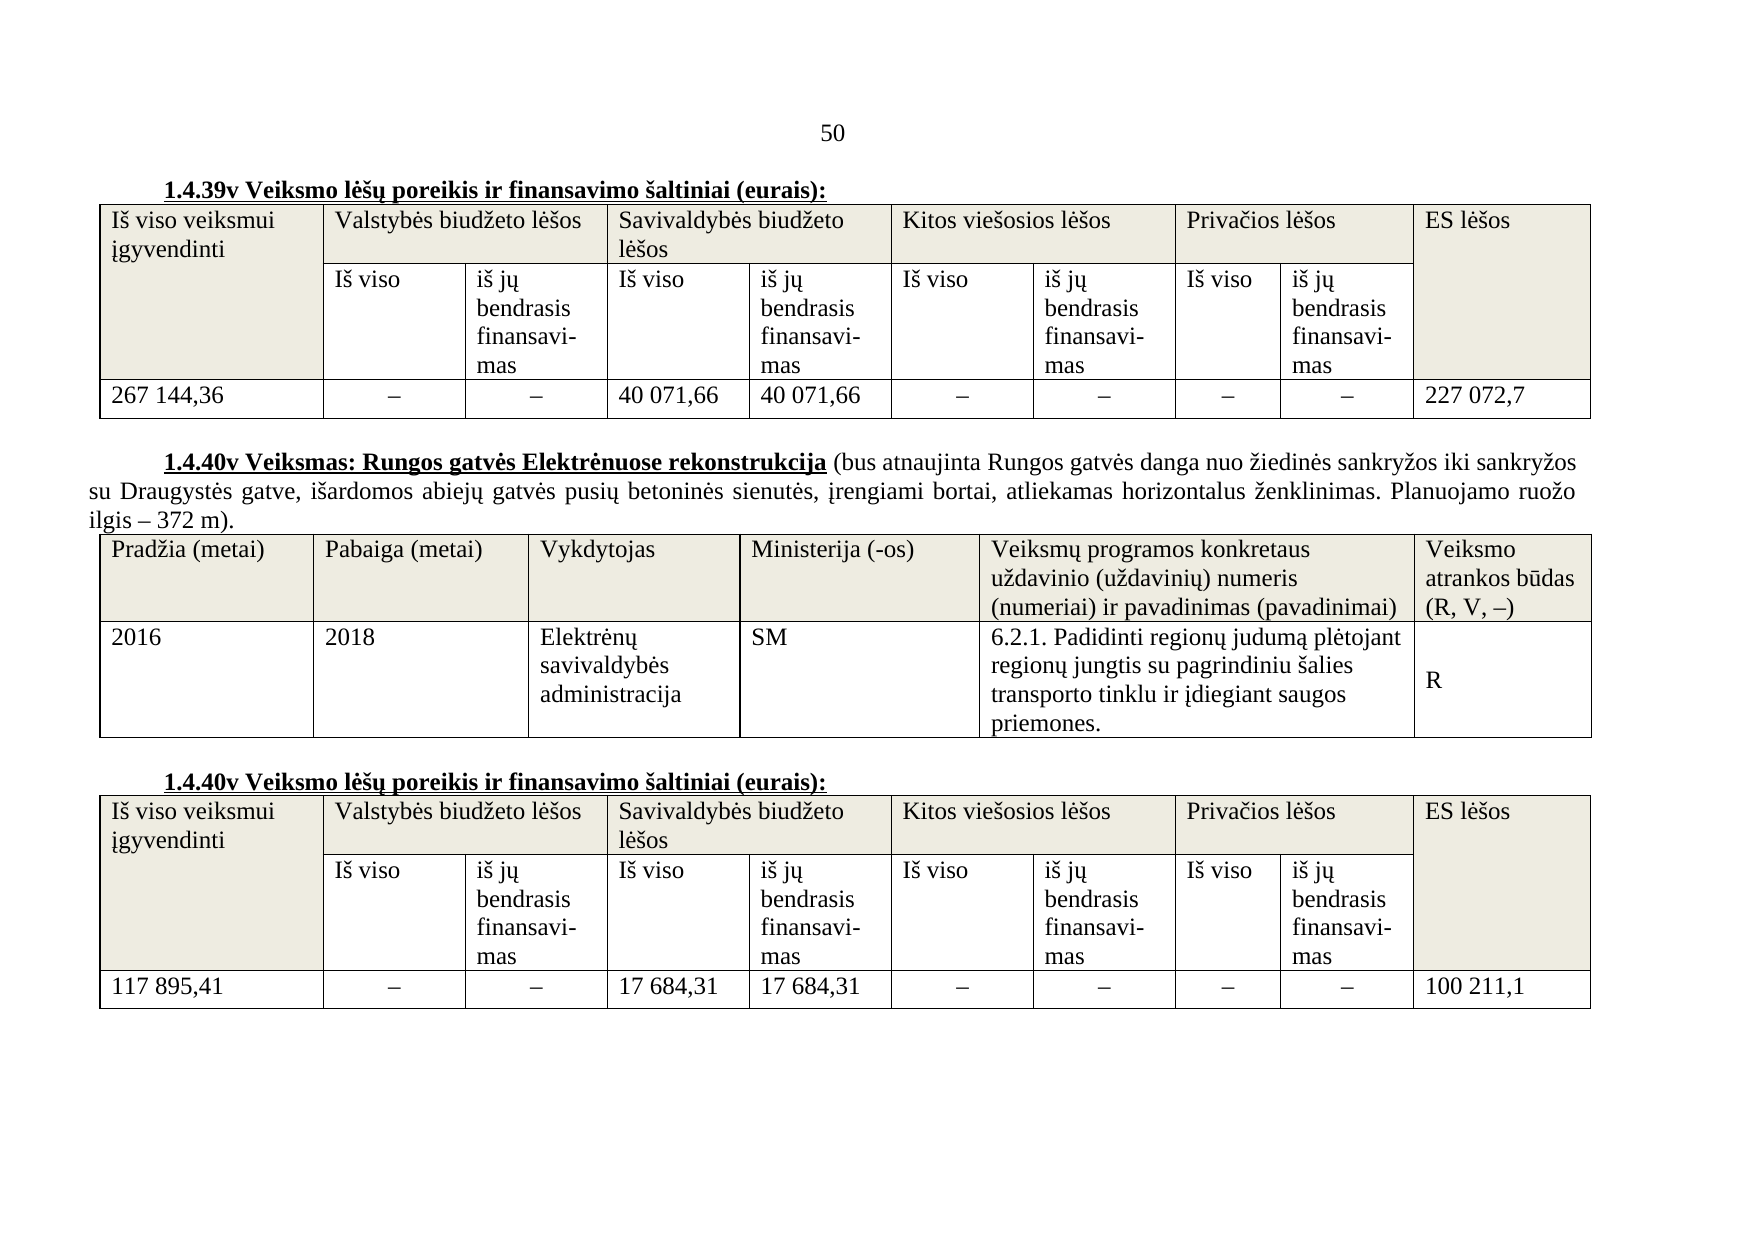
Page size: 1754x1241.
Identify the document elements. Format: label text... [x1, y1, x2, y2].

table_header Valstybės biudžeto lėšos [324, 205, 607, 263]
table_cell iš jų bendrasis finansavi- mas [750, 264, 891, 379]
table_cell 227 072,7 [1414, 380, 1590, 417]
table_cell 17 684,31 [750, 971, 891, 1008]
table_cell 100 211,1 [1414, 971, 1590, 1008]
table_cell iš jų bendrasis finansavi- mas [1281, 855, 1413, 970]
table_cell iš jų bendrasis finansavi- mas [1034, 264, 1175, 379]
table_cell Iš viso [1176, 855, 1280, 970]
table_header ES lėšos [1414, 205, 1590, 379]
table_cell 40 071,66 [608, 380, 749, 417]
table_cell – [1176, 380, 1280, 417]
table_cell – [892, 971, 1033, 1008]
table_cell iš jų bendrasis finansavi- mas [750, 855, 891, 970]
text 1.4.40v Veiksmas: Rungos gatvės Elektrėnuose rekonstrukcija (bus atnaujinta Rungos gatvės danga nuo žiedinės sankryžos iki sankryžos su Draugystės gatve, išardomos abiejų gatvės pusių betoninės sienutės, įrengiami bortai, atliekamas horizontalus ženklinimas. Planuojamo ruožo ilgis – 372 m). [89, 447, 1577, 533]
table_cell SM [741, 622, 979, 737]
table_header ES lėšos [1414, 796, 1590, 970]
table_cell Iš viso [324, 264, 465, 379]
table_header Savivaldybės biudžeto lėšos [608, 796, 891, 854]
table_cell Iš viso [608, 855, 749, 970]
table_cell iš jų bendrasis finansavi- mas [1034, 855, 1175, 970]
table_cell 267 144,36 [101, 380, 323, 417]
table_header Veiksmo atrankos būdas (R, V, –) [1415, 535, 1591, 621]
table_cell Iš viso [892, 264, 1033, 379]
table_cell 40 071,66 [750, 380, 891, 417]
table_cell R [1415, 622, 1591, 737]
table_header Veiksmų programos konkretaus uždavinio (uždavinių) numeris (numeriai) ir pavadinimas (pavadinimai) [980, 535, 1414, 621]
table_cell 2018 [314, 622, 528, 737]
table_header Iš viso veiksmui įgyvendinti [101, 205, 323, 379]
table_header Savivaldybės biudžeto lėšos [608, 205, 891, 263]
table_cell – [466, 380, 607, 417]
table_cell – [324, 971, 465, 1008]
table_cell iš jų bendrasis finansavi- mas [466, 855, 607, 970]
table_cell Iš viso [892, 855, 1033, 970]
table_cell – [466, 971, 607, 1008]
table_cell Iš viso [608, 264, 749, 379]
table_cell – [1281, 380, 1413, 417]
table_header Privačios lėšos [1176, 205, 1413, 263]
table_header Iš viso veiksmui įgyvendinti [101, 796, 323, 970]
text 1.4.39v Veiksmo lėšų poreikis ir finansavimo šaltiniai (eurais): [89, 176, 1577, 204]
table_cell 117 895,41 [101, 971, 323, 1008]
table_header Ministerija (-os) [741, 535, 979, 621]
table_cell – [324, 380, 465, 417]
table_cell – [1281, 971, 1413, 1008]
table_cell Iš viso [324, 855, 465, 970]
table_header Privačios lėšos [1176, 796, 1413, 854]
table_header Valstybės biudžeto lėšos [324, 796, 607, 854]
table_header Vykdytojas [529, 535, 739, 621]
table_cell 2016 [101, 622, 313, 737]
table_header Pradžia (metai) [101, 535, 313, 621]
table_cell Iš viso [1176, 264, 1280, 379]
table_header Kitos viešosios lėšos [892, 796, 1175, 854]
table_cell – [1034, 971, 1175, 1008]
table_cell Elektrėnų savivaldybės administracija [529, 622, 739, 737]
table_header Pabaiga (metai) [314, 535, 528, 621]
table_cell 17 684,31 [608, 971, 749, 1008]
table_cell iš jų bendrasis finansavi- mas [1281, 264, 1413, 379]
text 1.4.40v Veiksmo lėšų poreikis ir finansavimo šaltiniai (eurais): [89, 767, 1577, 795]
table_cell – [1034, 380, 1175, 417]
table_cell 6.2.1. Padidinti regionų judumą plėtojant regionų jungtis su pagrindiniu šalies transporto tinklu ir įdiegiant saugos priemones. [980, 622, 1414, 737]
table_header Kitos viešosios lėšos [892, 205, 1175, 263]
table_cell iš jų bendrasis finansavi- mas [466, 264, 607, 379]
table_cell – [1176, 971, 1280, 1008]
table_cell – [892, 380, 1033, 417]
